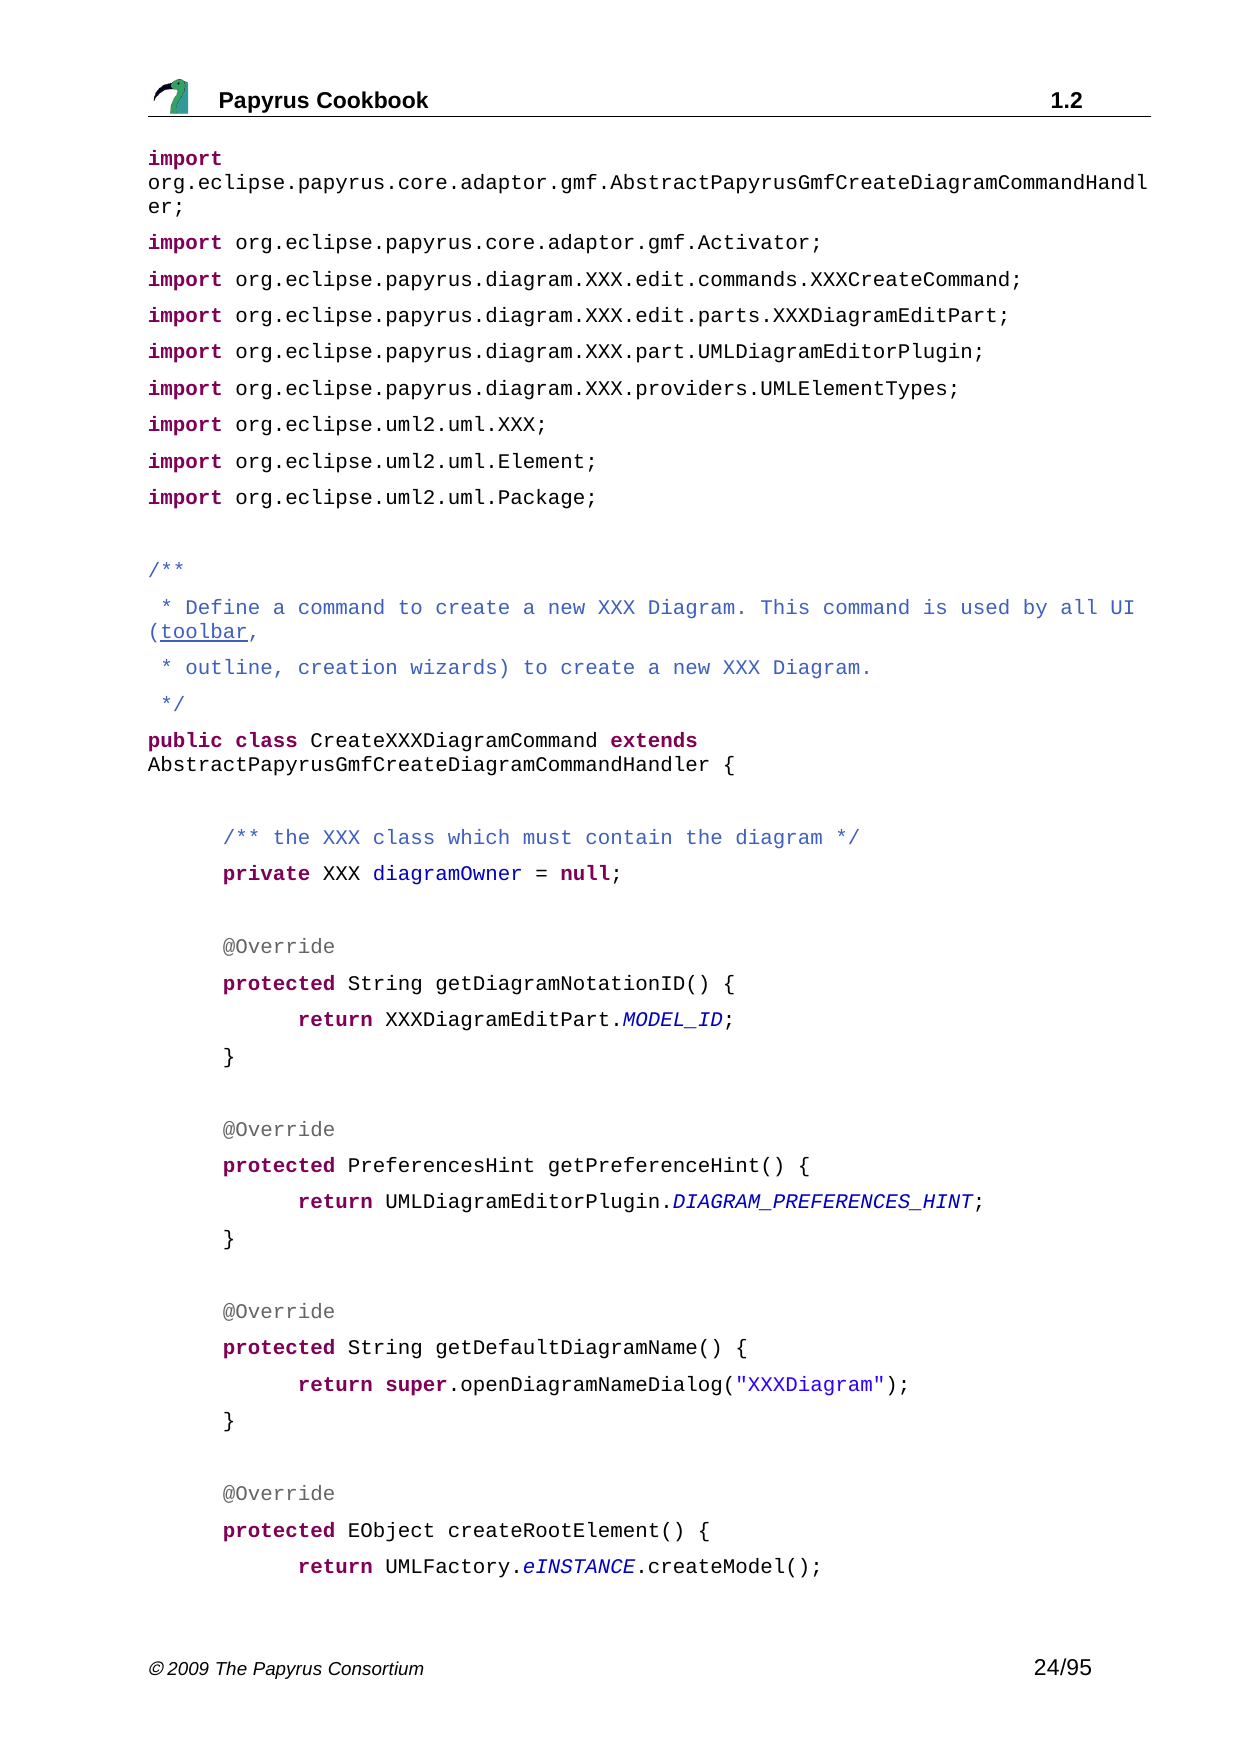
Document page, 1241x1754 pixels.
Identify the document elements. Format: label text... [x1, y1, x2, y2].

text @Override [148, 1301, 1151, 1325]
text import org.eclipse.uml2.uml.Element; [148, 451, 1151, 475]
text return UMLFactory.eINSTANCE.createModel(); [148, 1556, 1151, 1580]
text * outline, creation wizards) to create a new XXX Diagram. [148, 657, 1151, 681]
text @Override [148, 1483, 1151, 1507]
text return super.openDiagramNameDialog("XXXDiagram"); [148, 1374, 1151, 1398]
text import org.eclipse.papyrus.diagram.XXX.edit.parts.XXXDiagramEditPart; [148, 305, 1151, 329]
text import org.eclipse.uml2.uml.Package; [148, 487, 1151, 511]
text protected String getDefaultDiagramName() { [148, 1337, 1151, 1361]
text return UMLDiagramEditorPlugin.DIAGRAM_PREFERENCES_HINT; [148, 1191, 1151, 1215]
text * Define a command to create a new XXX Diagram. This command is used by all UI (toolbar, [148, 597, 1151, 644]
text */ [148, 693, 1151, 717]
text private XXX diagramOwner = null; [148, 863, 1151, 887]
text } [148, 1046, 1151, 1069]
text } [148, 1410, 1151, 1434]
text return XXXDiagramEditPart.MODEL_ID; [148, 1009, 1151, 1033]
text protected PreferencesHint getPreferenceHint() { [148, 1155, 1151, 1179]
text @Override [148, 936, 1151, 960]
text import org.eclipse.papyrus.core.adaptor.gmf.AbstractPapyrusGmfCreateDiagramCommandHandler; [148, 148, 1151, 219]
text /** the XXX class which must contain the diagram */ [148, 827, 1151, 851]
text import org.eclipse.uml2.uml.XXX; [148, 414, 1151, 438]
text /** [148, 560, 1151, 584]
text public class CreateXXXDiagramCommand extends AbstractPapyrusGmfCreateDiagramCommandHandler { [148, 730, 1151, 778]
text import org.eclipse.papyrus.diagram.XXX.part.UMLDiagramEditorPlugin; [148, 341, 1151, 365]
text protected String getDiagramNotationID() { [148, 973, 1151, 997]
text import org.eclipse.papyrus.diagram.XXX.edit.commands.XXXCreateCommand; [148, 268, 1151, 292]
text import org.eclipse.papyrus.core.adaptor.gmf.Activator; [148, 232, 1151, 256]
text import org.eclipse.papyrus.diagram.XXX.providers.UMLElementTypes; [148, 378, 1151, 402]
text @Override [148, 1118, 1151, 1142]
text } [148, 1228, 1151, 1252]
picture [153, 79, 189, 114]
text protected EObject createRootElement() { [148, 1519, 1151, 1543]
